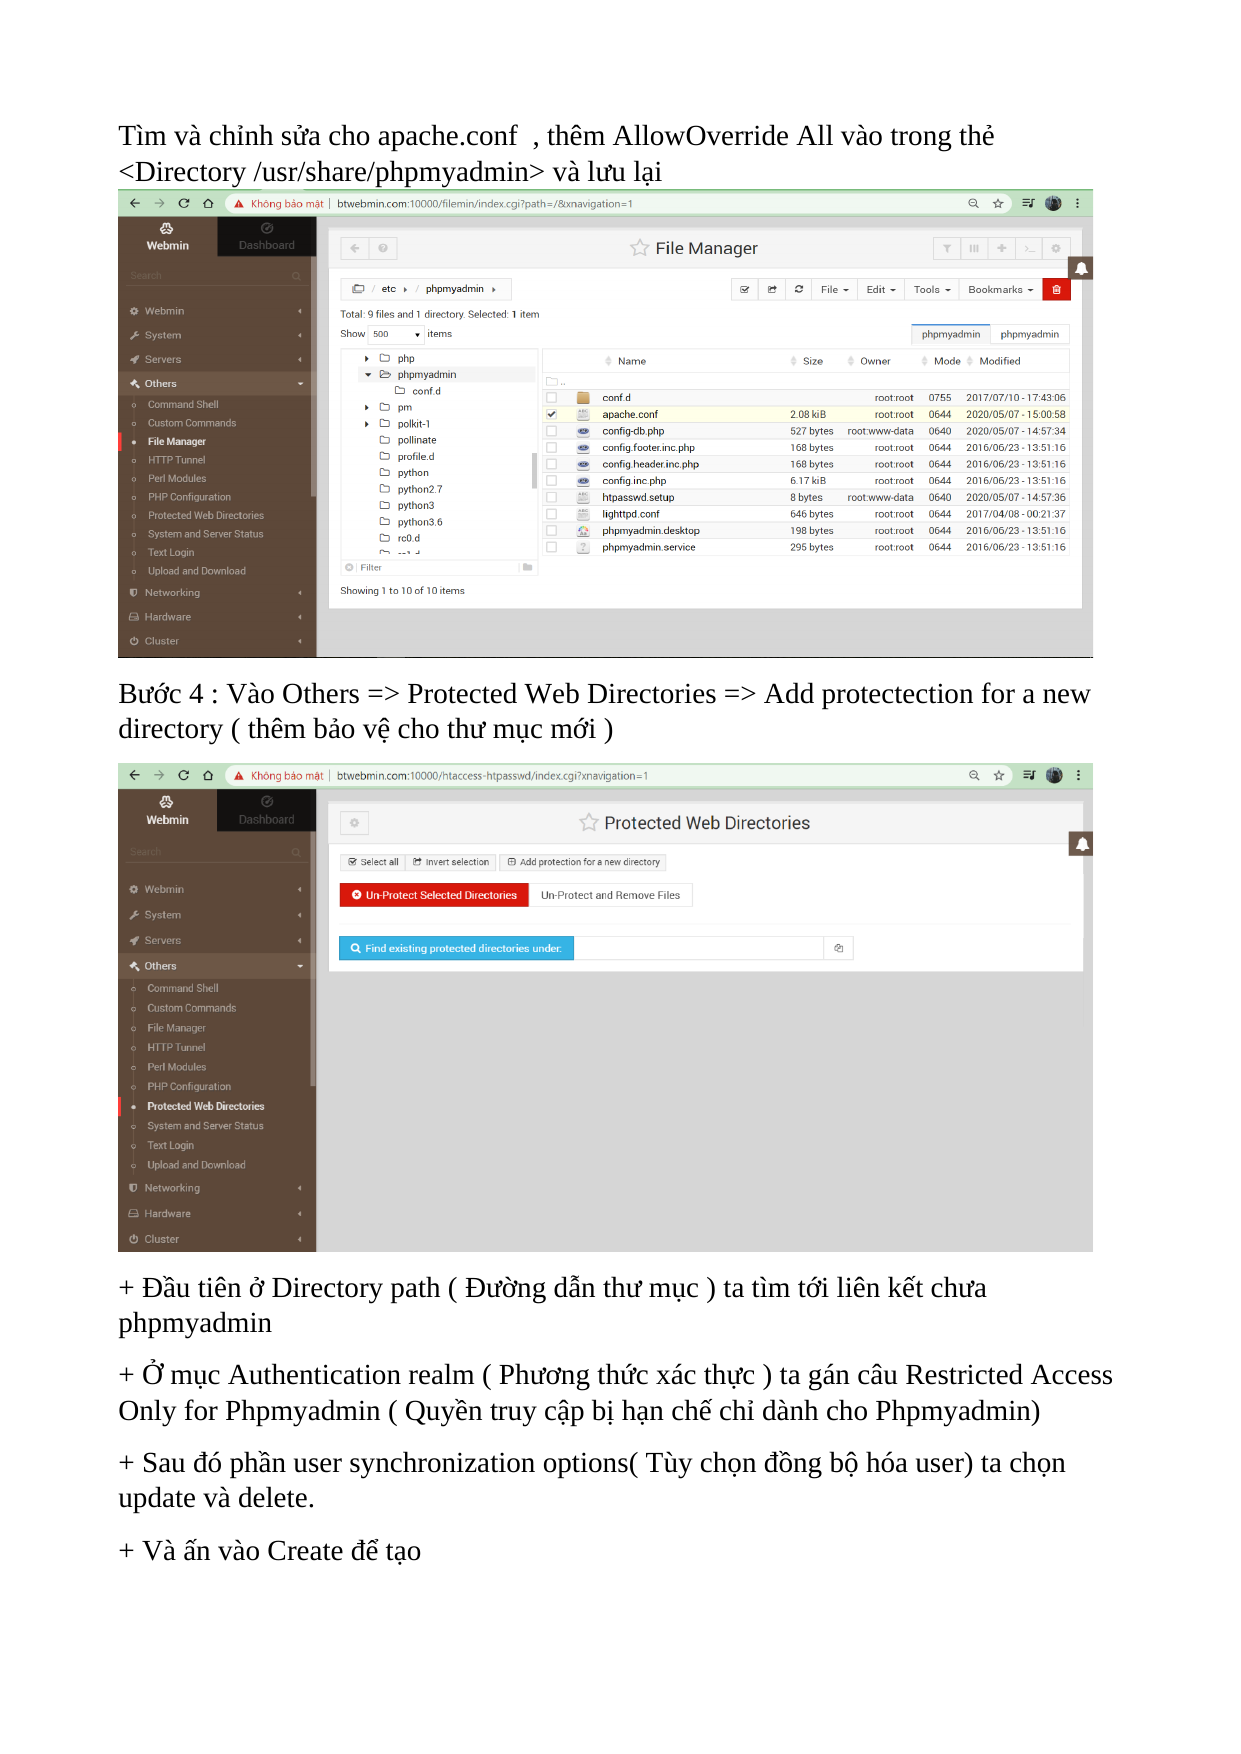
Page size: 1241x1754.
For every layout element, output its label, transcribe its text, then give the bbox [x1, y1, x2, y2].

text Tìm và chỉnh sửa cho apache.conf , thêm AllowOverride All vào trong thẻ <Directory /usr/share/phpmyadmin> và lưu lại [118, 118, 1122, 657]
text + Và ấn vào Create để tạo [118, 1533, 1122, 1566]
text + Sau đó phần user synchronization options( Tùy chọn đồng bộ hóa user) ta chọn update và delete. [118, 1445, 1122, 1514]
text + Ở mục Authentication realm ( Phương thức xác thực ) ta gán câu Restricted Access Only for Phpmyadmin ( Quyền truy cập bị hạn chế chỉ dành cho Phpmyadmin) [118, 1357, 1122, 1426]
text + Đầu tiên ở Directory path ( Đường dẫn thư mục ) ta tìm tới liên kết chưa phpmyadmin [118, 1270, 1122, 1339]
text Bước 4 : Vào Others => Protected Web Directories => Add protectection for a new directory ( thêm bảo vệ cho thư mục mới ) [118, 676, 1122, 745]
